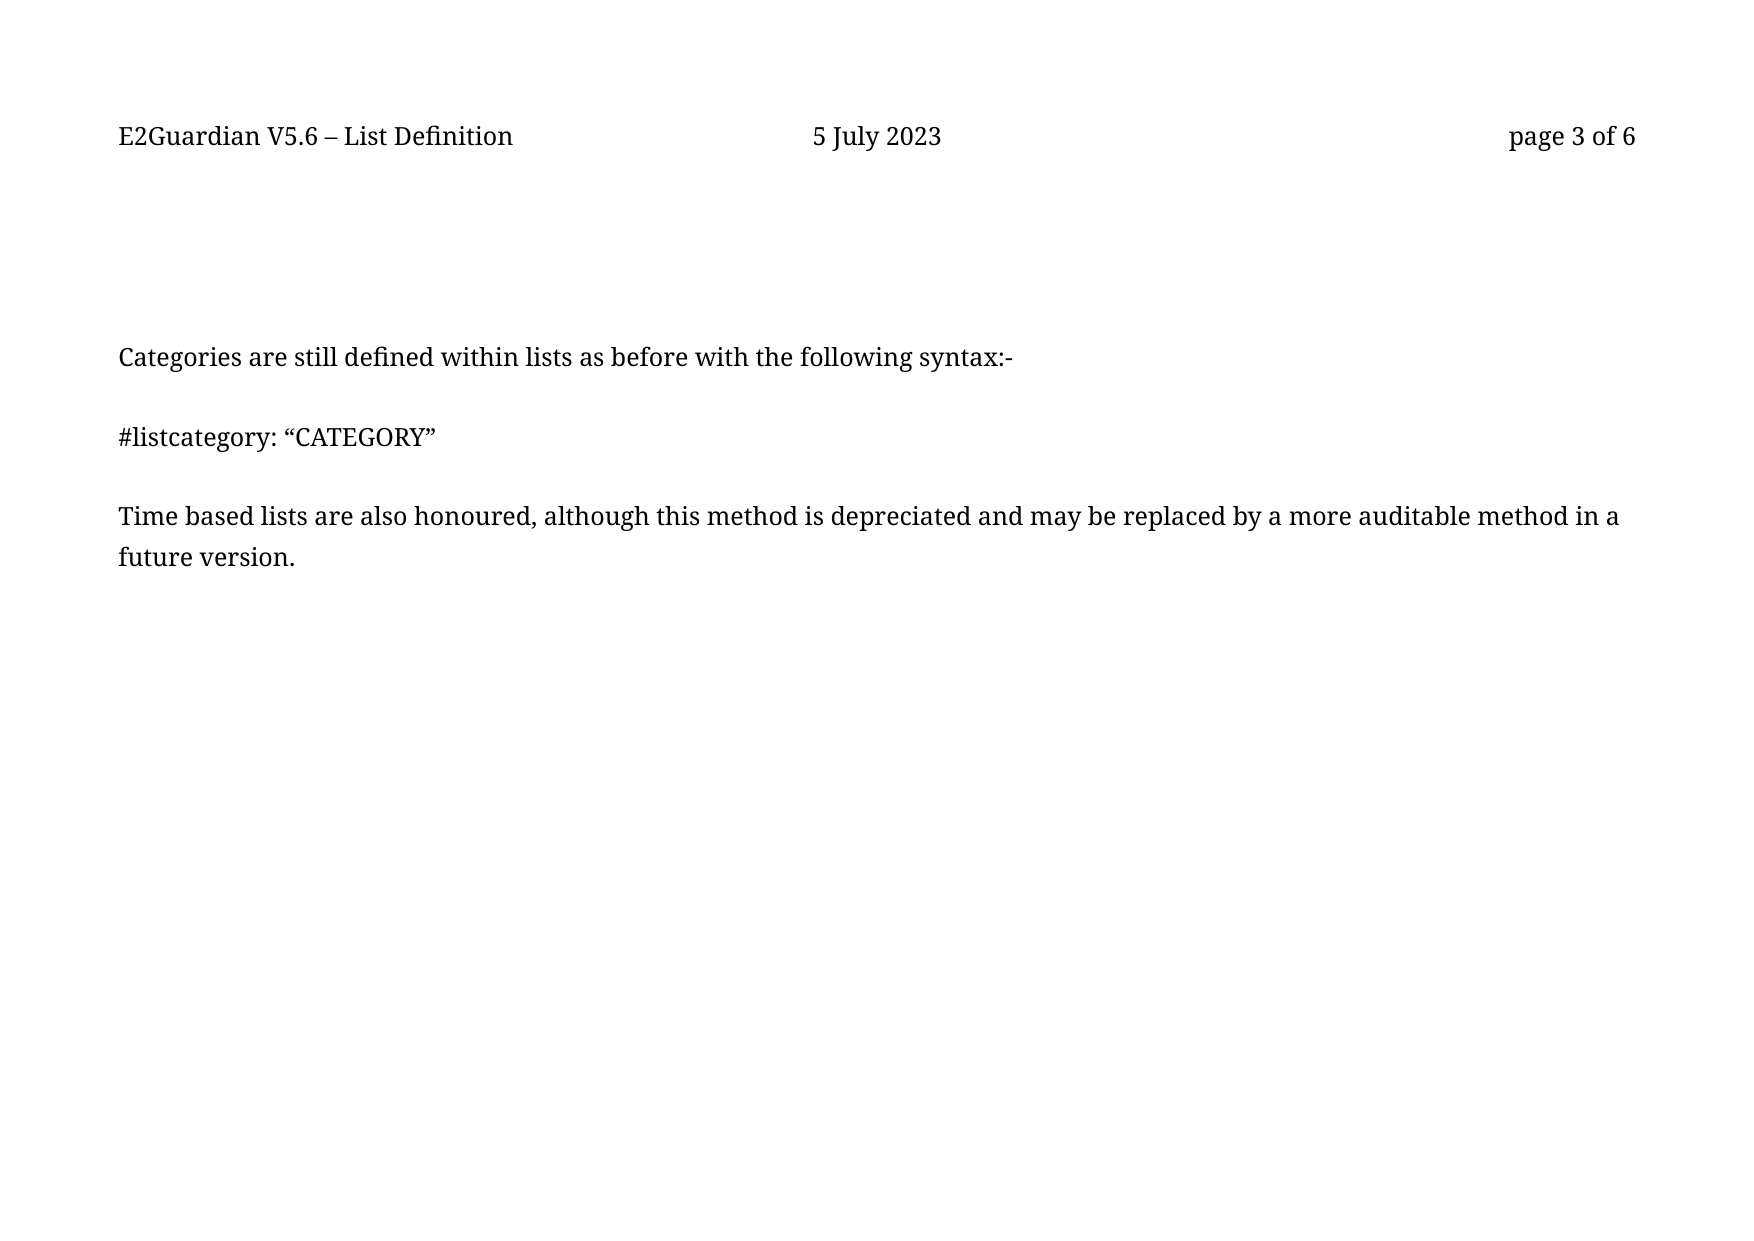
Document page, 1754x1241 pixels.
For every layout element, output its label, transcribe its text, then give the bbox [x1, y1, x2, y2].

text Time based lists are also honoured, although this method is depreciated and may be replaced by a more auditable method in a future version. [118, 498, 1636, 573]
text #listcategory: “CATEGORY” [118, 419, 1636, 453]
text Categories are still defined within lists as before with the following syntax:- [118, 340, 1636, 374]
